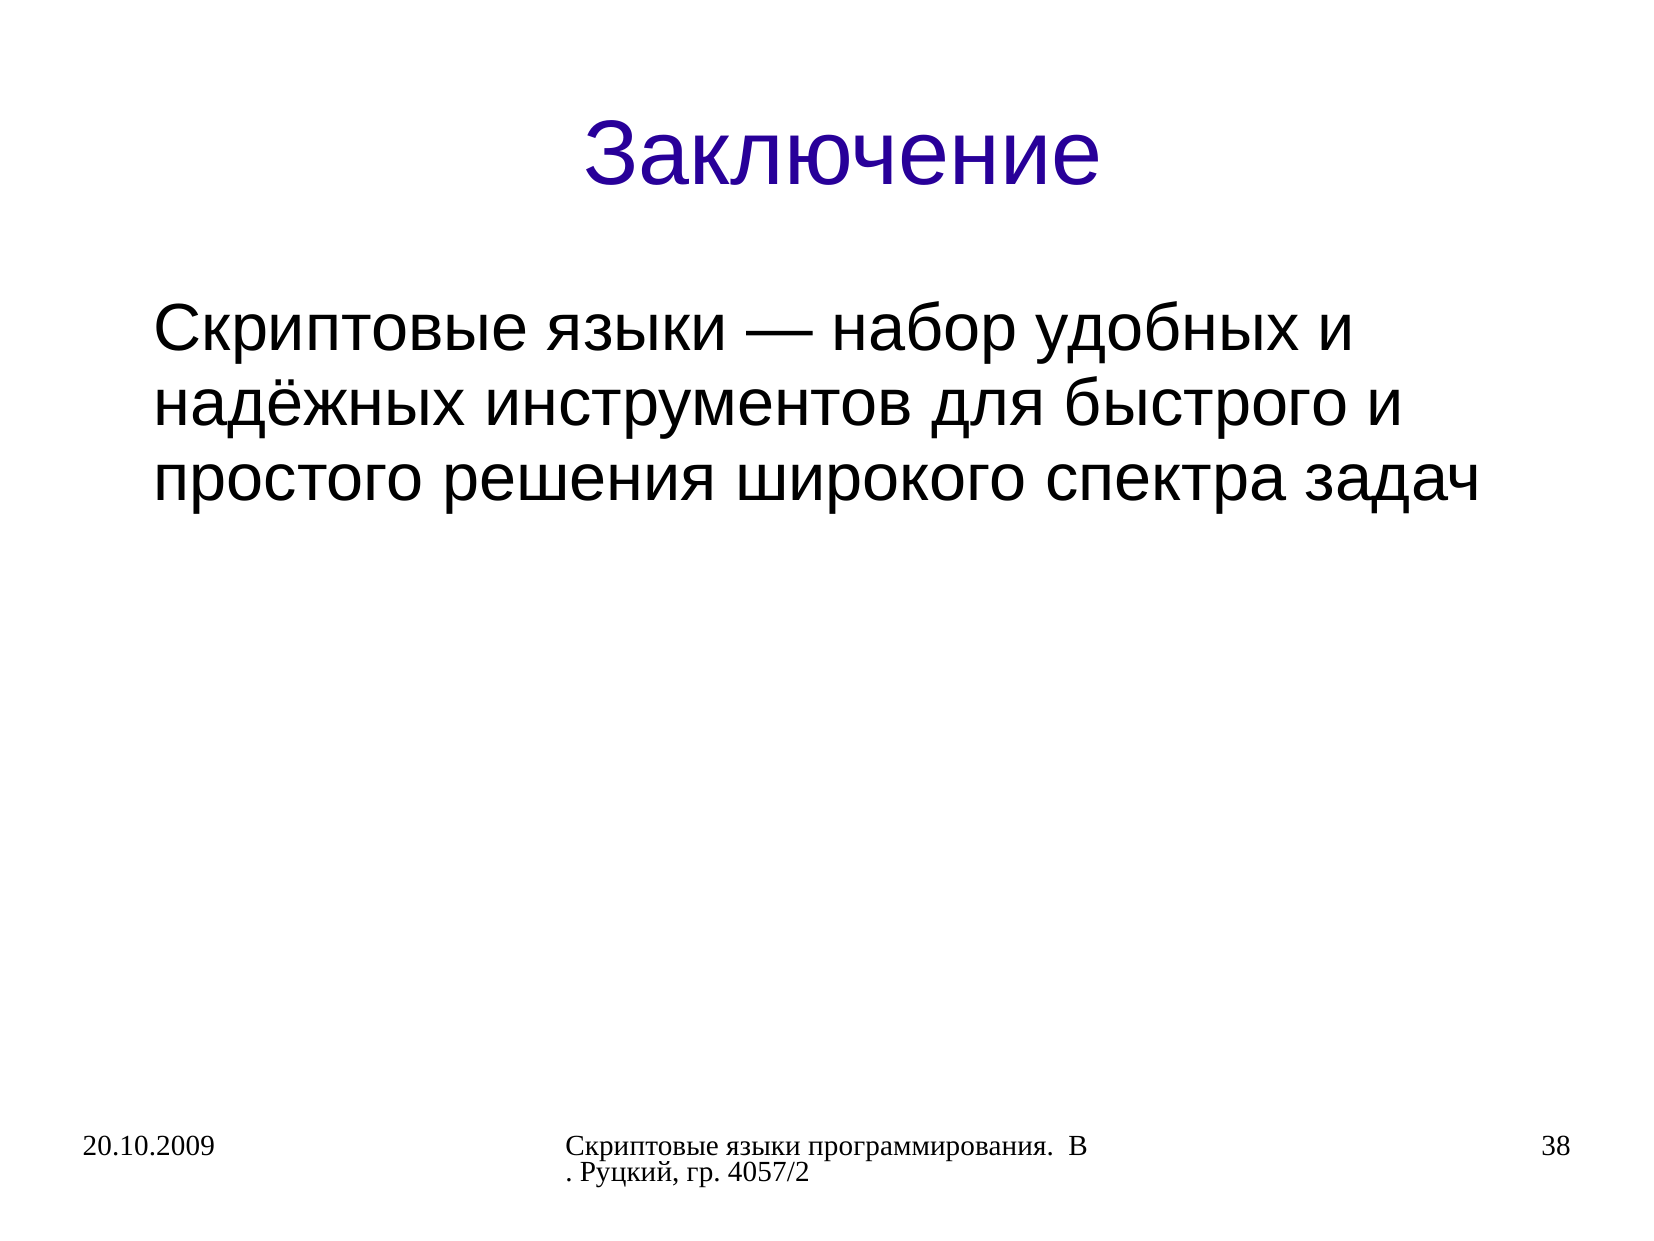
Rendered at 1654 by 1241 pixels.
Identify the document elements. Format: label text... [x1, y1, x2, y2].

title Заключение [82, 56, 1571, 250]
list Скриптовые языки — набор удобныx и надёжныx инструментов для быстрого и простого решения широкого спектра задач [82, 290, 1571, 1109]
